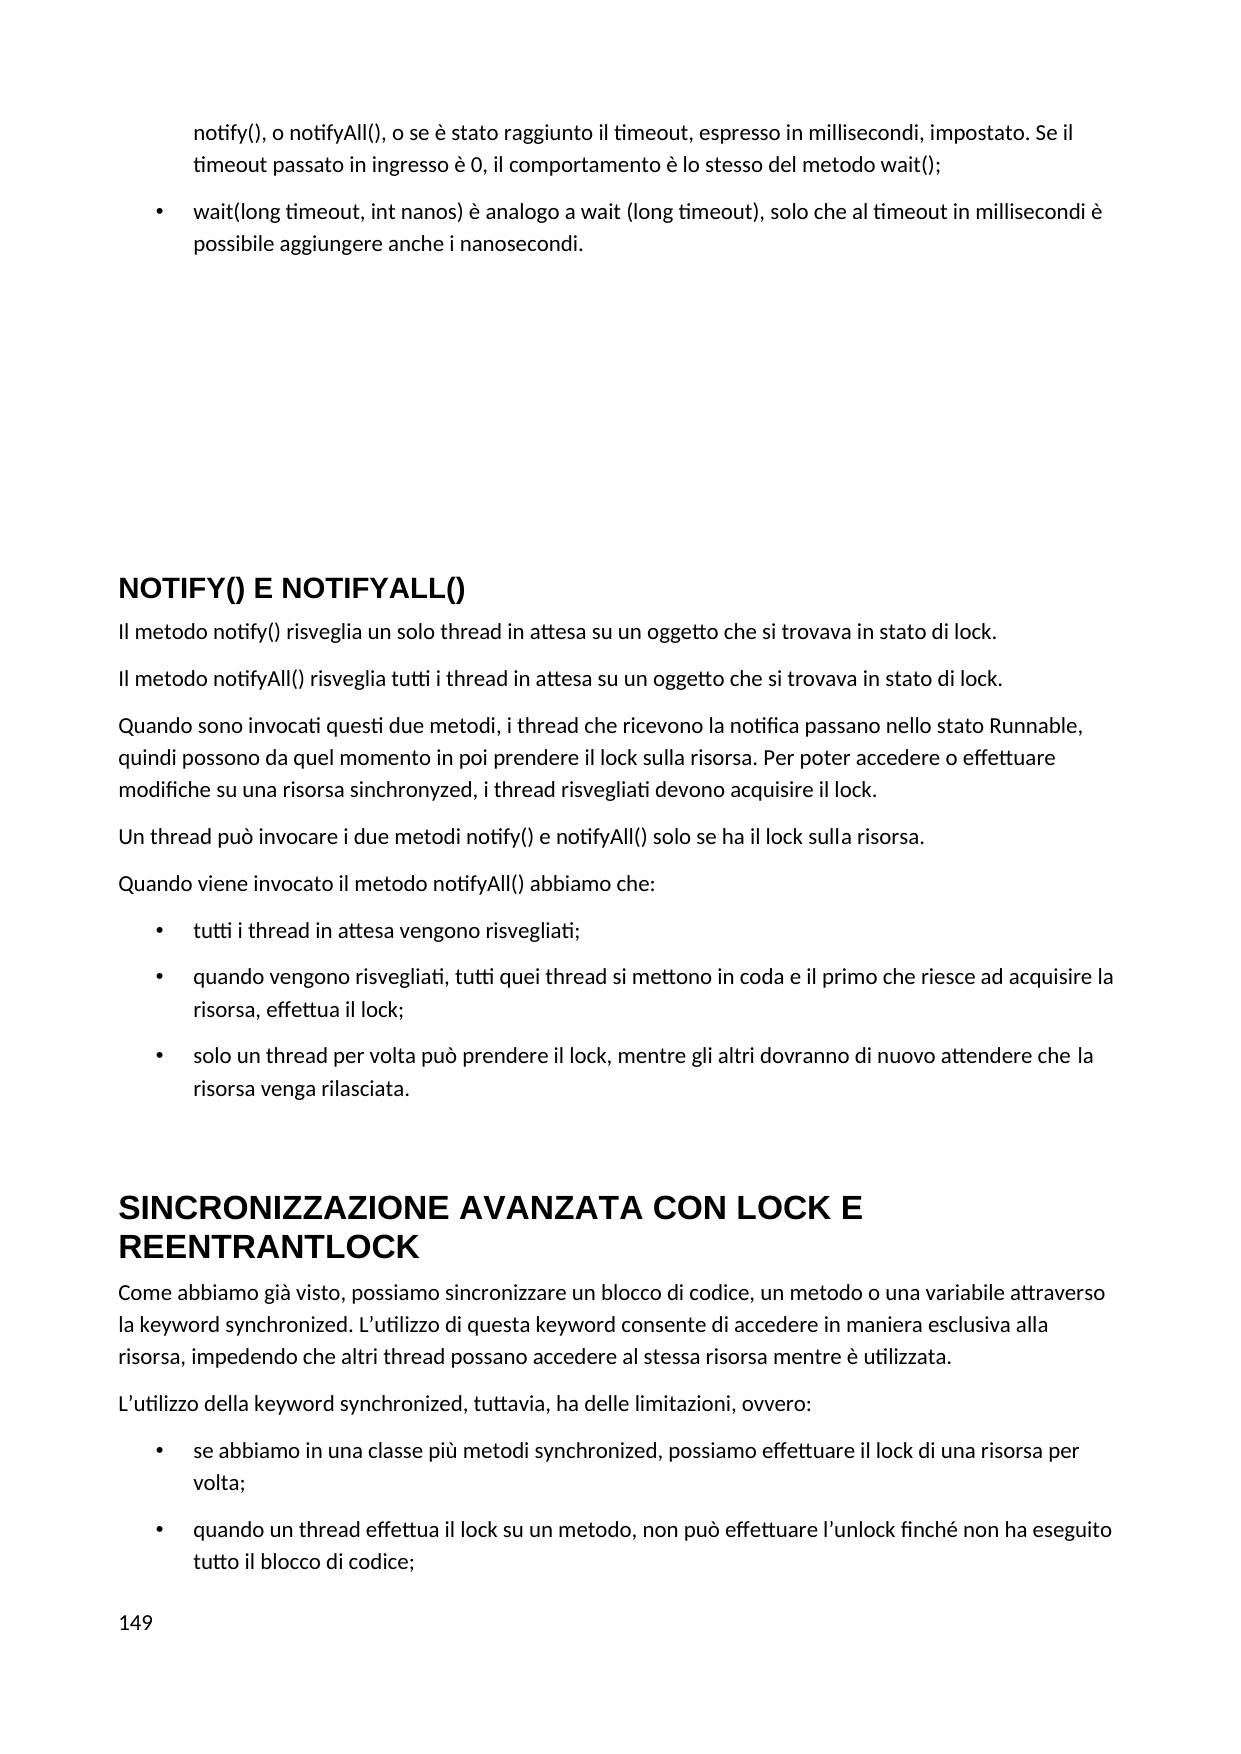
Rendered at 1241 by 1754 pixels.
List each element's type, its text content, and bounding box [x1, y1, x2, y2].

text Quando sono invocati questi due metodi, i thread che ricevono la notifica passano nello stato Runnable, quindi possono da quel momento in poi prendere il lock sulla risorsa. Per poter accedere o effettuare modifiche su una risorsa sinchronyzed, i thread risvegliati devono acquisire il lock. [118, 711, 1122, 803]
list quando vengono risvegliati, tutti quei thread si mettono in coda e il primo che riesce ad acquisire la risorsa, effettua il lock; [156, 962, 1122, 1023]
list solo un thread per volta può prendere il lock, mentre gli altri dovranno di nuovo attendere che la risorsa venga rilasciata. [156, 1041, 1122, 1102]
list notify(), o notifyAll(), o se è stato raggiunto il timeout, espresso in millisecondi, impostato. Se il timeout passato in ingresso è 0, il comportamento è lo stesso del metodo wait(); [156, 118, 1122, 178]
text Il metodo notify() risveglia un solo thread in attesa su un oggetto che si trovava in stato di lock. [118, 617, 1122, 646]
text Quando viene invocato il metodo notifyAll() abbiamo che: [118, 869, 1122, 897]
list wait(long timeout, int nanos) è analogo a wait (long timeout), solo che al timeout in millisecondi è possibile aggiungere anche i nanosecondi. [156, 197, 1122, 257]
text L’utilizzo della keyword synchronized, tuttavia, ha delle limitazioni, ovvero: [118, 1389, 1122, 1417]
subtitle SINCRONIZZAZIONE AVANZATA CON LOCK E REENTRANTLOCK [118, 1188, 1122, 1265]
subtitle NOTIFY() E NOTIFYALL() [118, 571, 1122, 605]
text Come abbiamo già visto, possiamo sincronizzare un blocco di codice, un metodo o una variabile attraverso la keyword synchronized. L’utilizzo di questa keyword consente di accedere in maniera esclusiva alla risorsa, impedendo che altri thread possano accedere al stessa risorsa mentre è utilizzata. [118, 1278, 1122, 1370]
text Il metodo notifyAll() risveglia tutti i thread in attesa su un oggetto che si trovava in stato di lock. [118, 664, 1122, 692]
list tutti i thread in attesa vengono risvegliati; [156, 916, 1122, 944]
text Un thread può invocare i due metodi notify() e notifyAll() solo se ha il lock sulla risorsa. [118, 822, 1122, 850]
list se abbiamo in una classe più metodi synchronized, possiamo effettuare il lock di una risorsa per volta; [156, 1436, 1122, 1496]
list quando un thread effettua il lock su un metodo, non può effettuare l’unlock finché non ha eseguito tutto il blocco di codice; [156, 1515, 1122, 1575]
